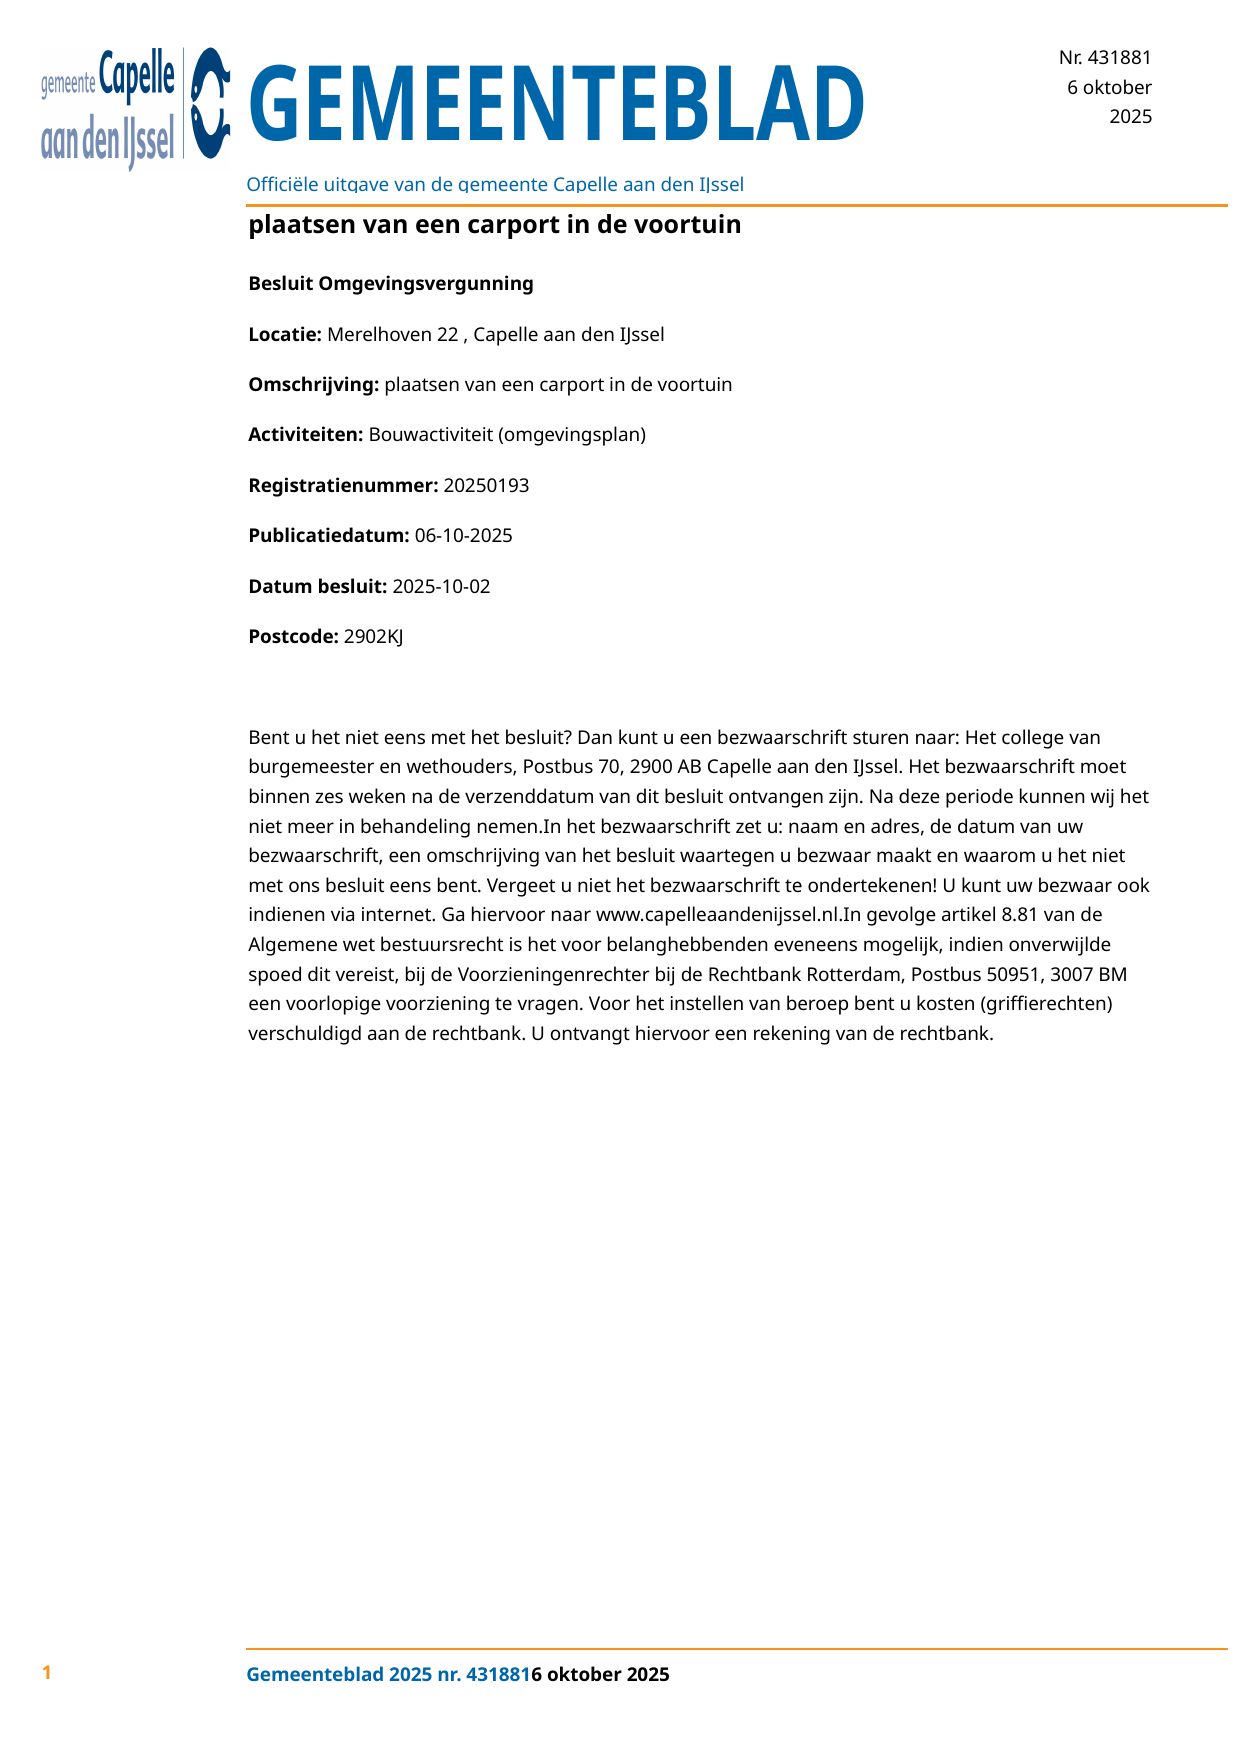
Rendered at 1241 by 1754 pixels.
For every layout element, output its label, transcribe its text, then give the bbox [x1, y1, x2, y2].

text Activiteiten: Bouwactiviteit (omgevingsplan) [248, 422, 1152, 447]
text plaatsen van een carport in de voortuin [248, 207, 1152, 241]
text Datum besluit: 2025-10-02 [248, 573, 1152, 598]
text Besluit Omgevingsvergunning [248, 270, 1152, 296]
text Registratienummer: 20250193 [248, 472, 1152, 498]
text Postcode: 2902KJ [248, 623, 1152, 649]
text Publicatiedatum: 06-10-2025 [248, 522, 1152, 548]
picture [41, 47, 231, 172]
text Locatie: Merelhoven 22 , Capelle aan den IJssel [248, 321, 1152, 346]
text Bent u het niet eens met het besluit? Dan kunt u een bezwaarschrift sturen naar: Het college van burgemeester en wethouders, Postbus 70, 2900 AB Capelle aan den IJssel. Het bezwaarschrift moet binnen zes weken na de verzenddatum van dit besluit ontvangen zijn. Na deze periode kunnen wij het niet meer in behandeling nemen.In het bezwaarschrift zet u: naam en adres, de datum van uw bezwaarschrift, een omschrijving van het besluit waartegen u bezwaar maakt en waarom u het niet met ons besluit eens bent. Vergeet u niet het bezwaarschrift te ondertekenen! U kunt uw bezwaar ook indienen via internet. Ga hiervoor naar www.capelleaandenijssel.nl.In gevolge artikel 8.81 van de Algemene wet bestuursrecht is het voor belanghebbenden eveneens mogelijk, indien onverwijlde spoed dit vereist, bij de Voorzieningenrechter bij de Rechtbank Rotterdam, Postbus 50951, 3007 BM een voorlopige voorziening te vragen. Voor het instellen van beroep bent u kosten (griffierechten) verschuldigd aan de rechtbank. U ontvangt hiervoor een rekening van de rechtbank. [248, 724, 1152, 1046]
text Omschrijving: plaatsen van een carport in de voortuin [248, 371, 1152, 397]
